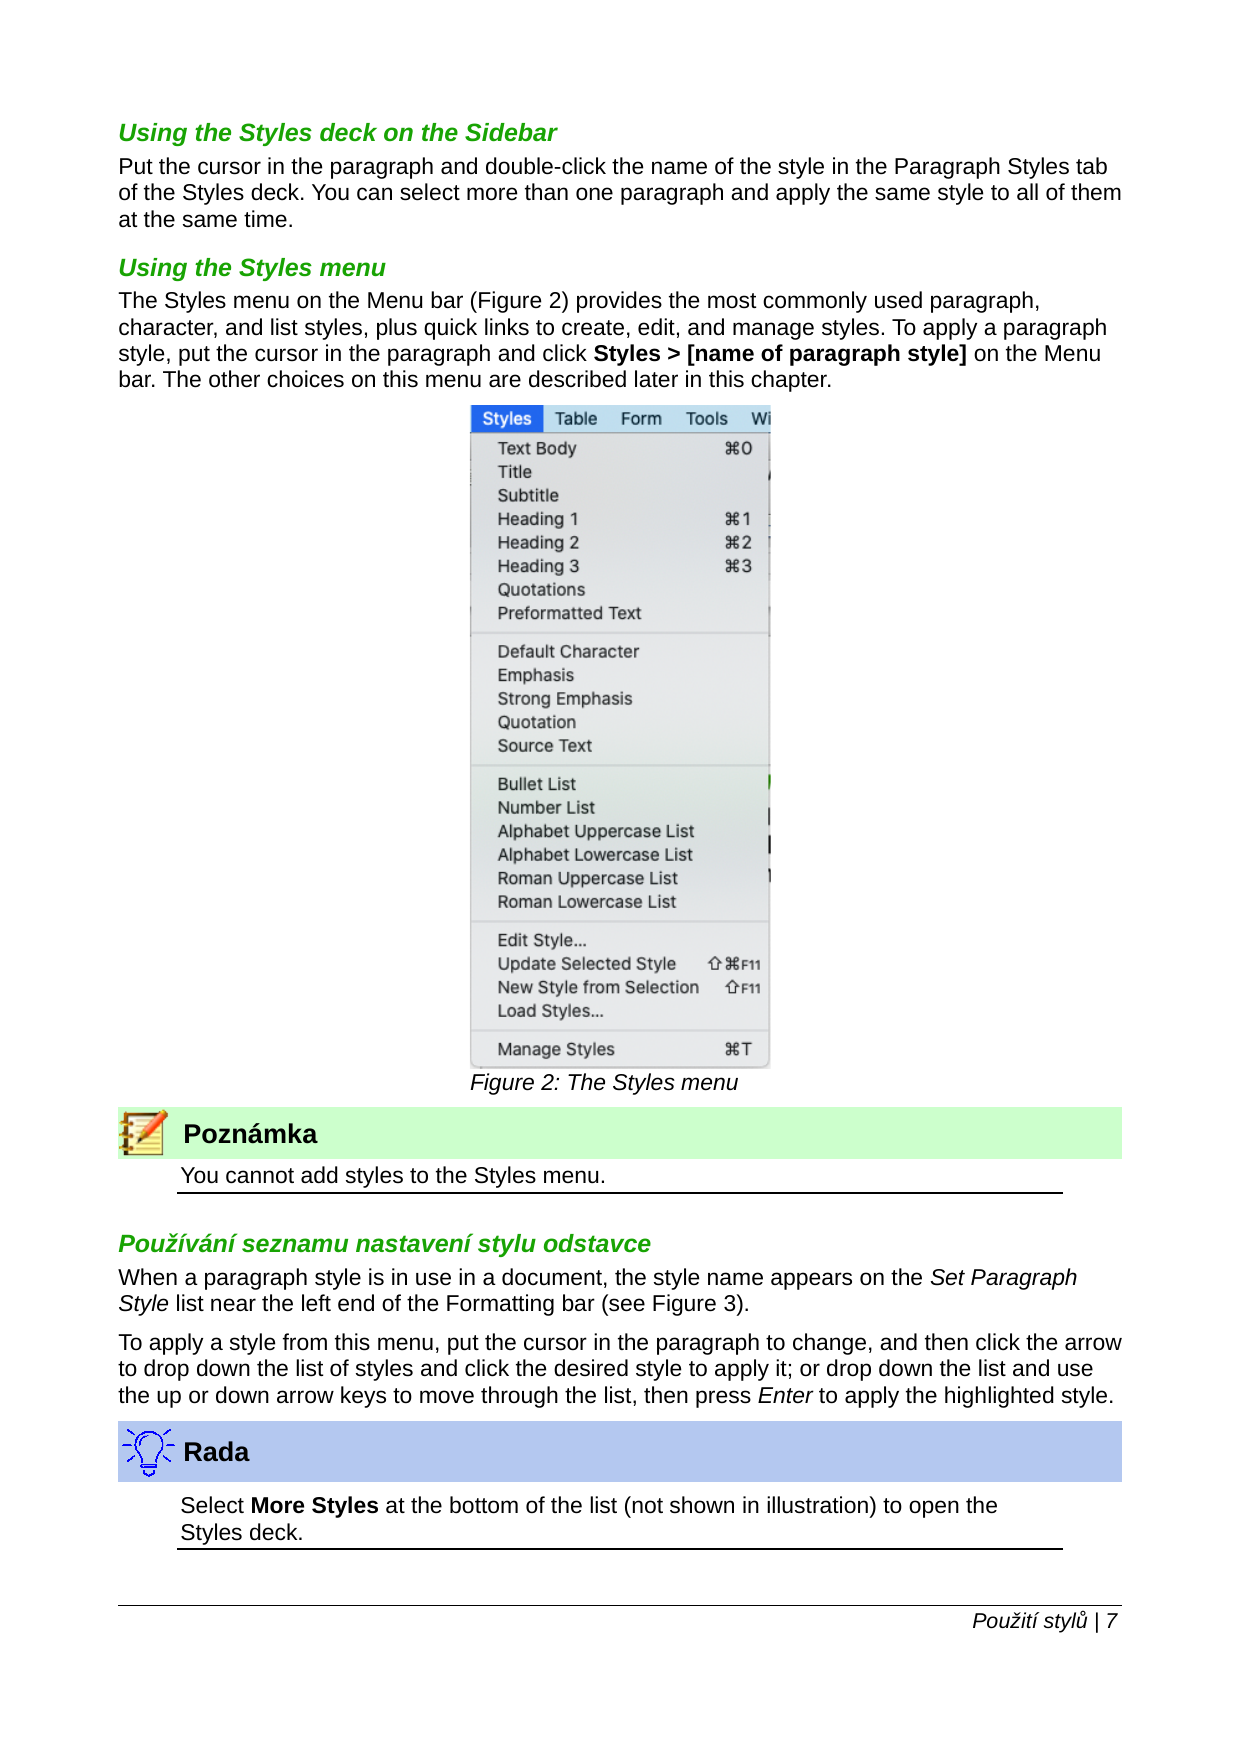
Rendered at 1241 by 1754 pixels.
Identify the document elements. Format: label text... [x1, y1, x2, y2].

text You cannot add styles to the Styles menu. [177, 1159, 1063, 1192]
picture [469, 405, 771, 1069]
text The Styles menu on the Menu bar (Figure 2) provides the most commonly used paragraph, character, and list styles, plus quick links to create, edit, and manage styles. To apply a paragraph style, put the cursor in the paragraph and click Styles > [name of paragraph style] on the Menu bar. The other choices on this menu are described later in this chapter. [118, 287, 1122, 393]
picture [119, 1108, 170, 1159]
subtitle Poznámka [118, 1107, 1122, 1159]
text When a paragraph style is in use in a document, the style name appears on the Set Paragraph Style list near the left end of the Formatting bar (see Figure 3). [118, 1264, 1122, 1317]
subtitle Používání seznamu nastavení stylu odstavce [118, 1229, 1122, 1258]
text Select More Styles at the bottom of the list (not shown in illustration) to open the Styles deck. [177, 1489, 1063, 1548]
picture [119, 1421, 179, 1481]
text Figure 2: The Styles menu [470, 1069, 771, 1095]
subtitle Using the Styles menu [118, 252, 1122, 281]
subtitle Rada [118, 1421, 1122, 1482]
text To apply a style from this menu, put the cursor in the paragraph to change, and then click the arrow to drop down the list of styles and click the desired style to apply it; or drop down the list and use the up or down arrow keys to move through the list, then press Enter to apply the highlighted style. [118, 1329, 1122, 1408]
text Put the cursor in the paragraph and double-click the name of the style in the Paragraph Styles tab of the Styles deck. You can select more than one paragraph and apply the same style to all of them at the same time. [118, 153, 1122, 232]
subtitle Using the Styles deck on the Sidebar [118, 118, 1122, 147]
